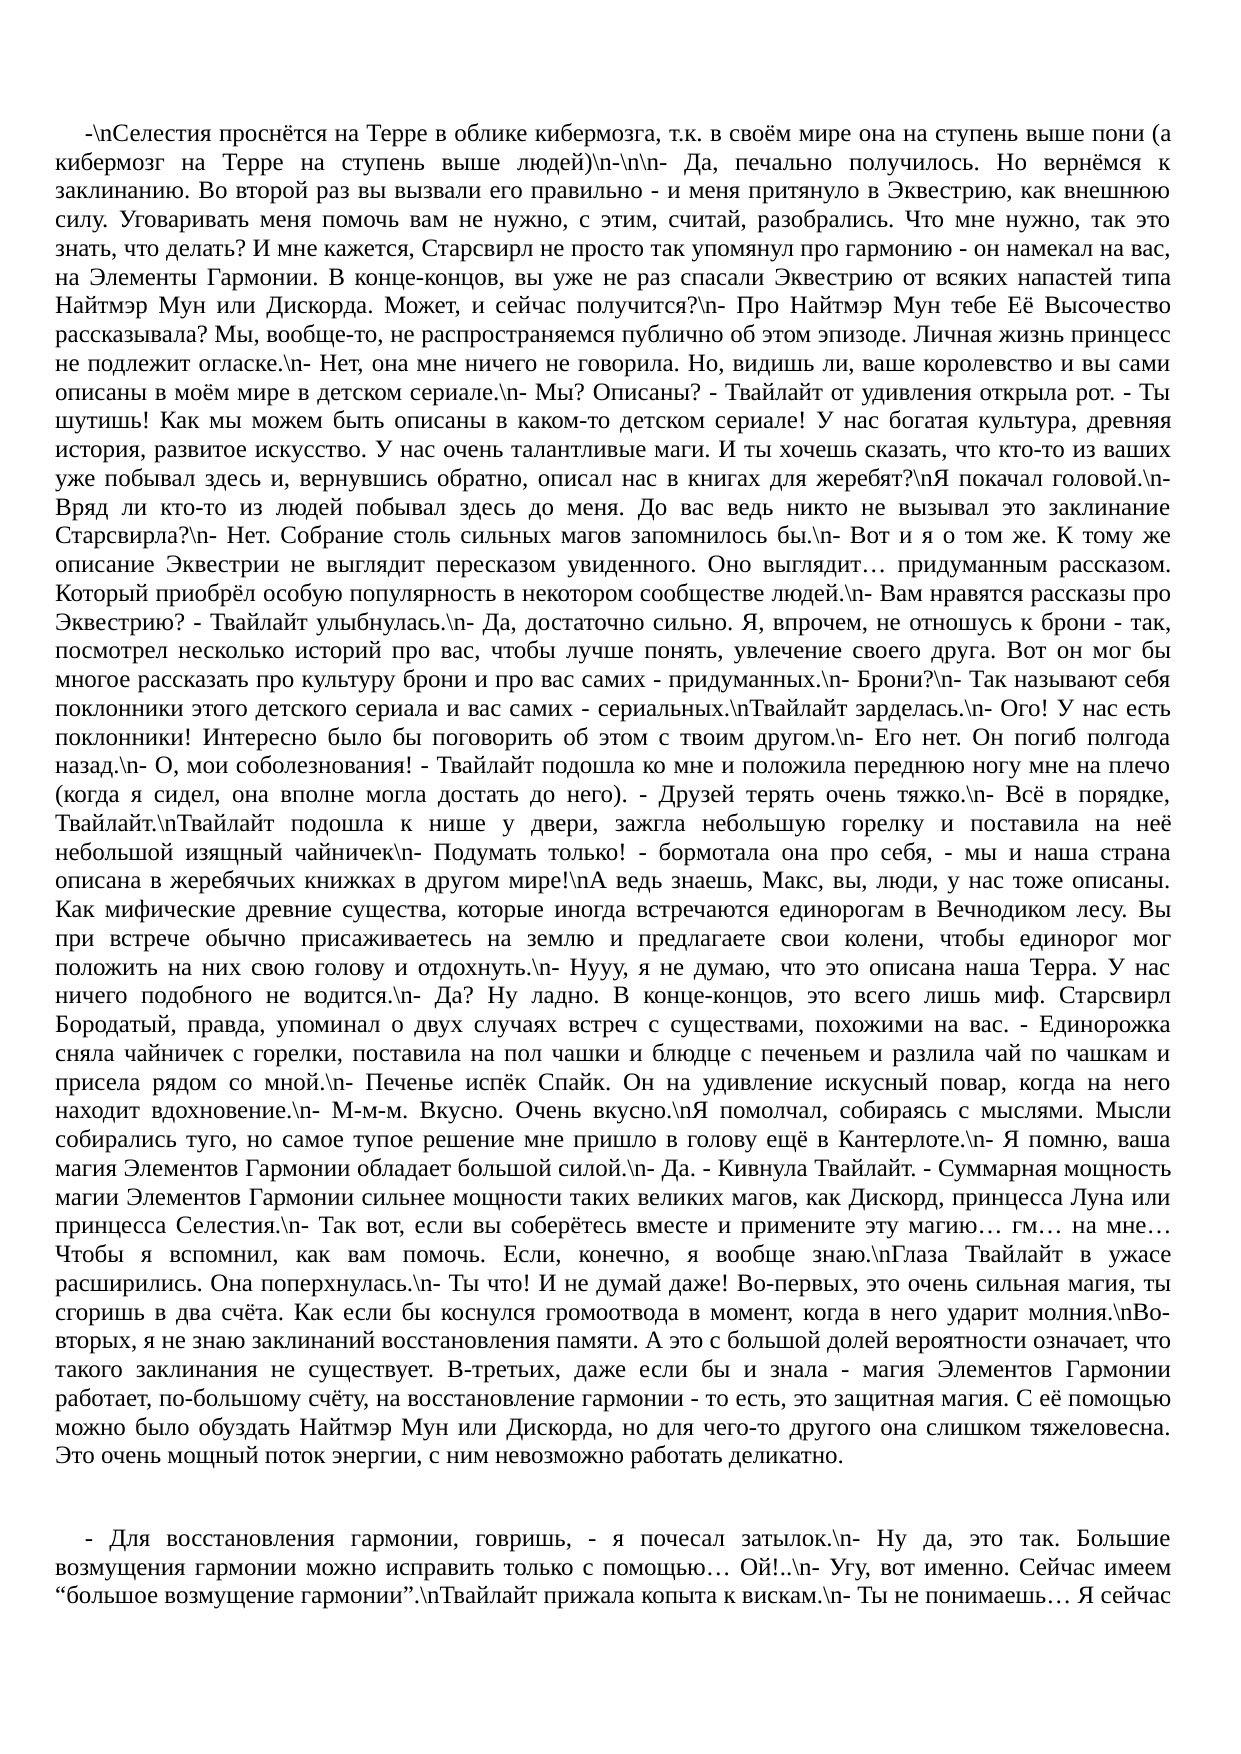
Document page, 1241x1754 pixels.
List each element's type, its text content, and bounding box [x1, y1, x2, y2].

text -\nСелестия проснётся на Терре в облике кибермозга, т.к. в своём мире она на ступень выше пони (а кибермозг на Терре на ступень выше людей)\n-\n\n- Да, печально получилось. Но вернёмся к заклинанию. Во второй раз вы вызвали его правильно - и меня притянуло в Эквестрию, как внешнюю силу. Уговаривать меня помочь вам не нужно, с этим, считай, разобрались. Что мне нужно, так это знать, что делать? И мне кажется, Старсвирл не просто так упомянул про гармонию - он намекал на вас, на Элементы Гармонии. В конце-концов, вы уже не раз спасали Эквестрию от всяких напастей типа Найтмэр Мун или Дискорда. Может, и сейчас получится?\n- Про Найтмэр Мун тебе Её Высочество рассказывала? Мы, вообще-то, не распространяемся публично об этом эпизоде. Личная жизнь принцесс не подлежит огласке.\n- Нет, она мне ничего не говорила. Но, видишь ли, ваше королевство и вы сами описаны в моём мире в детском сериале.\n- Мы? Описаны? - Твайлайт от удивления открыла рот. - Ты шутишь! Как мы можем быть описаны в каком-то детском сериале! У нас богатая культура, древняя история, развитое искусство. У нас очень талантливые маги. И ты хочешь сказать, что кто-то из ваших уже побывал здесь и, вернувшись обратно, описал нас в книгах для жеребят?\nЯ покачал головой.\n- Вряд ли кто-то из людей побывал здесь до меня. До вас ведь никто не вызывал это заклинание Старсвирла?\n- Нет. Собрание столь сильных магов запомнилось бы.\n- Вот и я о том же. К тому же описание Эквестрии не выглядит пересказом увиденного. Оно выглядит… придуманным рассказом. Который приобрёл особую популярность в некотором сообществе людей.\n- Вам нравятся рассказы про Эквестрию? - Твайлайт улыбнулась.\n- Да, достаточно сильно. Я, впрочем, не отношусь к брони - так, посмотрел несколько историй про вас, чтобы лучше понять, увлечение своего друга. Вот он мог бы многое рассказать про культуру брони и про вас самих - придуманных.\n- Брони?\n- Так называют себя поклонники этого детского сериала и вас самих - сериальных.\nТвайлайт зарделась.\n- Ого! У нас есть поклонники! Интересно было бы поговорить об этом с твоим другом.\n- Его нет. Он погиб полгода назад.\n- О, мои соболезнования! - Твайлайт подошла ко мне и положила переднюю ногу мне на плечо (когда я сидел, она вполне могла достать до него). - Друзей терять очень тяжко.\n- Всё в порядке, Твайлайт.\nТвайлайт подошла к нише у двери, зажгла небольшую горелку и поставила на неё небольшой изящный чайничек\n- Подумать только! - бормотала она про себя, - мы и наша страна описана в жеребячьих книжках в другом мире!\nА ведь знаешь, Макс, вы, люди, у нас тоже описаны. Как мифические древние существа, которые иногда встречаются единорогам в Вечнодиком лесу. Вы при встрече обычно присаживаетесь на землю и предлагаете свои колени, чтобы единорог мог положить на них свою голову и отдохнуть.\n- Нууу, я не думаю, что это описана наша Терра. У нас ничего подобного не водится.\n- Да? Ну ладно. В конце-концов, это всего лишь миф. Старсвирл Бородатый, правда, упоминал о двух случаях встреч с существами, похожими на вас. - Единорожка сняла чайничек с горелки, поставила на пол чашки и блюдце с печеньем и разлила чай по чашкам и присела рядом со мной.\n- Печенье испёк Спайк. Он на удивление искусный повар, когда на него находит вдохновение.\n- М-м-м. Вкусно. Очень вкусно.\nЯ помолчал, собираясь с мыслями. Мысли собирались туго, но самое тупое решение мне пришло в голову ещё в Кантерлоте.\n- Я помню, ваша магия Элементов Гармонии обладает большой силой.\n- Да. - Кивнула Твайлайт. - Суммарная мощность магии Элементов Гармонии сильнее мощности таких великих магов, как Дискорд, принцесса Луна или принцесса Селестия.\n- Так вот, если вы соберётесь вместе и примените эту магию… гм… на мне… Чтобы я вспомнил, как вам помочь. Если, конечно, я вообще знаю.\nГлаза Твайлайт в ужасе расширились. Она поперхнулась.\n- Ты что! И не думай даже! Во-первых, это очень сильная магия, ты сгоришь в два счёта. Как если бы коснулся громоотвода в момент, когда в него ударит молния.\nВо-вторых, я не знаю заклинаний восстановления памяти. А это с большой долей вероятности означает, что такого заклинания не существует. В-третьих, даже если бы и знала - магия Элементов Гармонии работает, по-большому счёту, на восстановление гармонии - то есть, это защитная магия. С её помощью можно было обуздать Найтмэр Мун или Дискорда, но для чего-то другого она слишком тяжеловесна. Это очень мощный поток энергии, с ним невозможно работать деликатно. [55, 118, 1172, 1469]
text - Для восстановления гармонии, говришь, - я почесал затылок.\n- Ну да, это так. Большие возмущения гармонии можно исправить только с помощью… Ой!..\n- Угу, вот именно. Сейчас имеем “большое возмущение гармонии”.\nТвайлайт прижала копыта к вискам.\n- Ты не понимаешь… Я сейчас [55, 1523, 1172, 1609]
